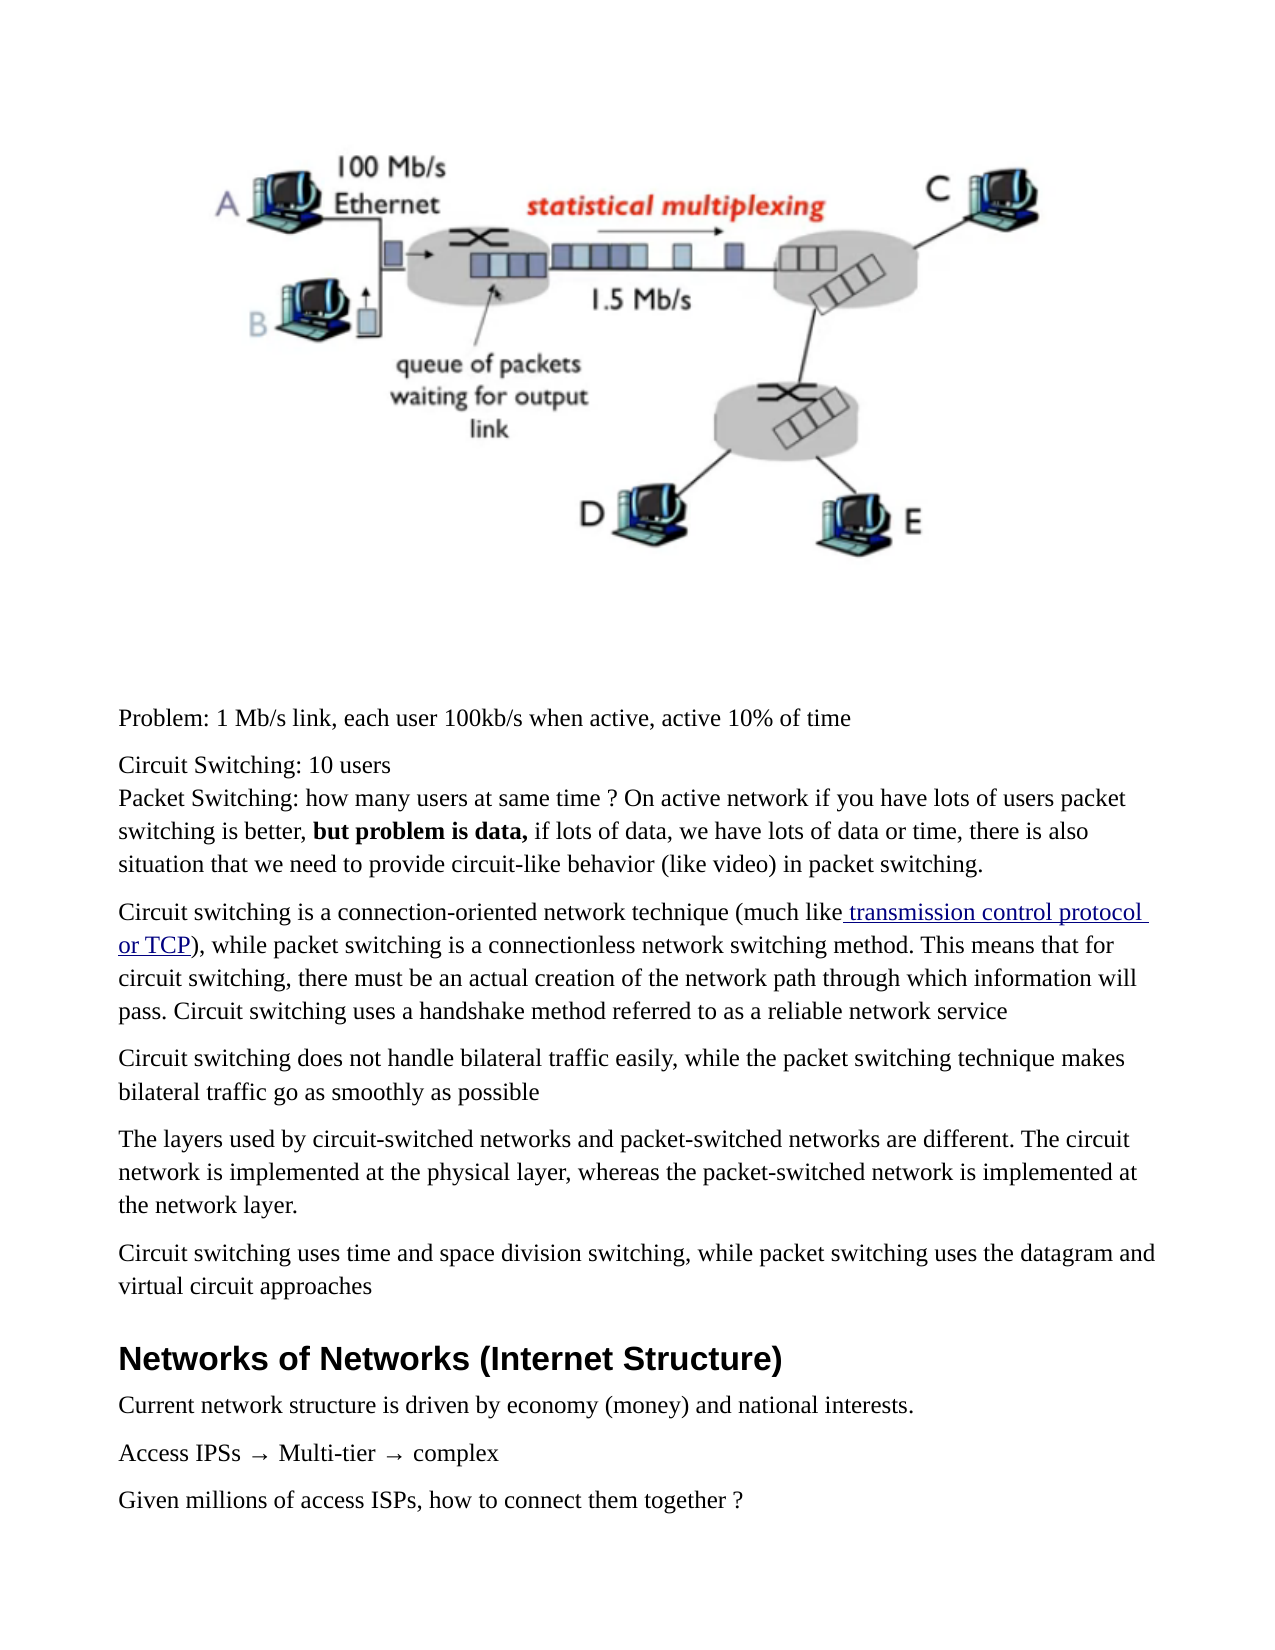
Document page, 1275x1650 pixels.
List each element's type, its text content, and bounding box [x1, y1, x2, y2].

text Circuit switching uses time and space division switching, while packet switching uses the datagram and virtual circuit approaches [118, 1238, 1157, 1299]
text Access IPSs → Multi-tier → complex [118, 1438, 1157, 1467]
text Circuit Switching: 10 users Packet Switching: how many users at same time ? On active network if you have lots of users packet switching is better, but problem is data, if lots of data, we have lots of data or time, there is also situation that we need to provide circuit-like behavior (like video) in packet switching. [118, 750, 1157, 878]
subtitle Networks of Networks (Internet Structure) [118, 1339, 1157, 1378]
text Current network structure is driven by economy (money) and national interests. [118, 1390, 1157, 1419]
text Given millions of access ISPs, how to connect them together ? [118, 1486, 1157, 1514]
text The layers used by circuit-switched networks and packet-switched networks are different. The circuit network is implemented at the physical layer, whereas the packet-switched network is implemented at the network layer. [118, 1124, 1157, 1219]
text Problem: 1 Mb/s link, each user 100kb/s when active, active 10% of time [118, 703, 1157, 731]
text Circuit switching does not handle bilateral traffic easily, while the packet switching technique makes bilateral traffic go as smoothly as possible [118, 1043, 1157, 1105]
picture [206, 129, 1057, 604]
text Circuit switching is a connection-oriented network technique (much like transmission control protocol or TCP), while packet switching is a connectionless network switching method. This means that for circuit switching, there must be an actual creation of the network path through which information will pass. Circuit switching uses a handshake method referred to as a reliable network service [118, 897, 1157, 1025]
